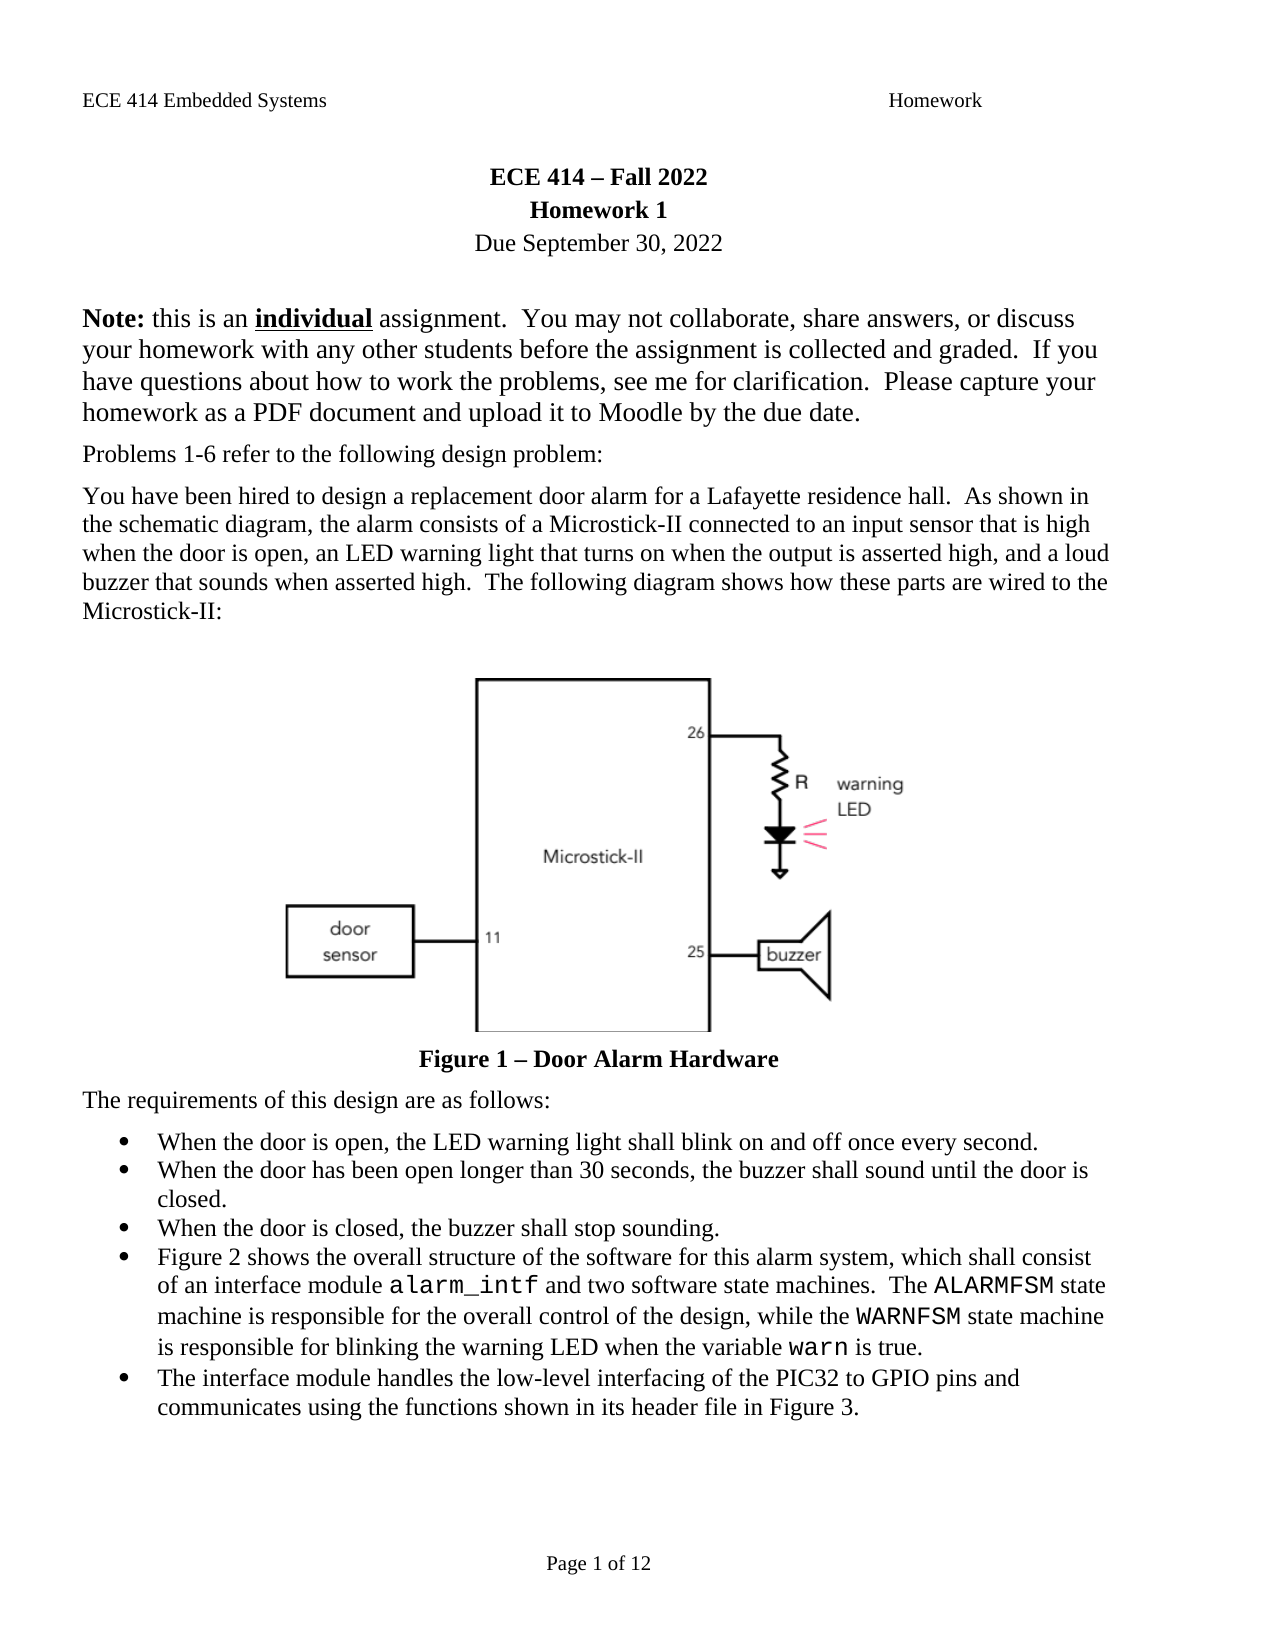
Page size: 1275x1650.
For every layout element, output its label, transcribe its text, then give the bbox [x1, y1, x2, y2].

list The interface module handles the low-level interfacing of the PIC32 to GPIO pins and communicates using the functions shown in its header file in Figure 3. [119, 1363, 1115, 1421]
text Figure 1 – Door Alarm Hardware [82, 1044, 1115, 1073]
list Figure 2 shows the overall structure of the software for this alarm system, which shall consist of an interface module alarm_intf and two software state machines. The ALARMFSM state machine is responsible for the overall control of the design, while the WARNFSM state machine is responsible for blinking the warning LED when the variable warn is true. [119, 1242, 1115, 1363]
text ECE 414 ­– Fall 2022 [82, 162, 1115, 191]
list When the door is open, the LED warning light shall blink on and off once every second. [119, 1127, 1115, 1156]
text Due September 30, 2022 [82, 228, 1115, 257]
text The requirements of this design are as follows: [82, 1086, 1115, 1114]
subtitle Note: this is an individual assignment. You may not collaborate, share answers, or discuss your homework with any other students before the assignment is collected and graded. If you have questions about how to work the problems, see me for clarification. Please capture your homework as a PDF document and upload it to Moodle by the due date. [82, 302, 1115, 427]
text Homework 1 [82, 195, 1115, 224]
list When the door is closed, the buzzer shall stop sounding. [119, 1213, 1115, 1242]
list When the door has been open longer than 30 seconds, the buzzer shall sound until the door is closed. [119, 1156, 1115, 1213]
text You have been hired to design a replacement door alarm for a Lafayette residence hall. As shown in the schematic diagram, the alarm consists of a Microstick-II connected to an input sensor that is high when the door is open, an LED warning light that turns on when the output is asserted high, and a loud buzzer that sounds when asserted high. The following diagram shows how these parts are wired to the Microstick-II: [82, 481, 1115, 624]
text Problems 1-6 refer to the following design problem: [82, 439, 1115, 468]
